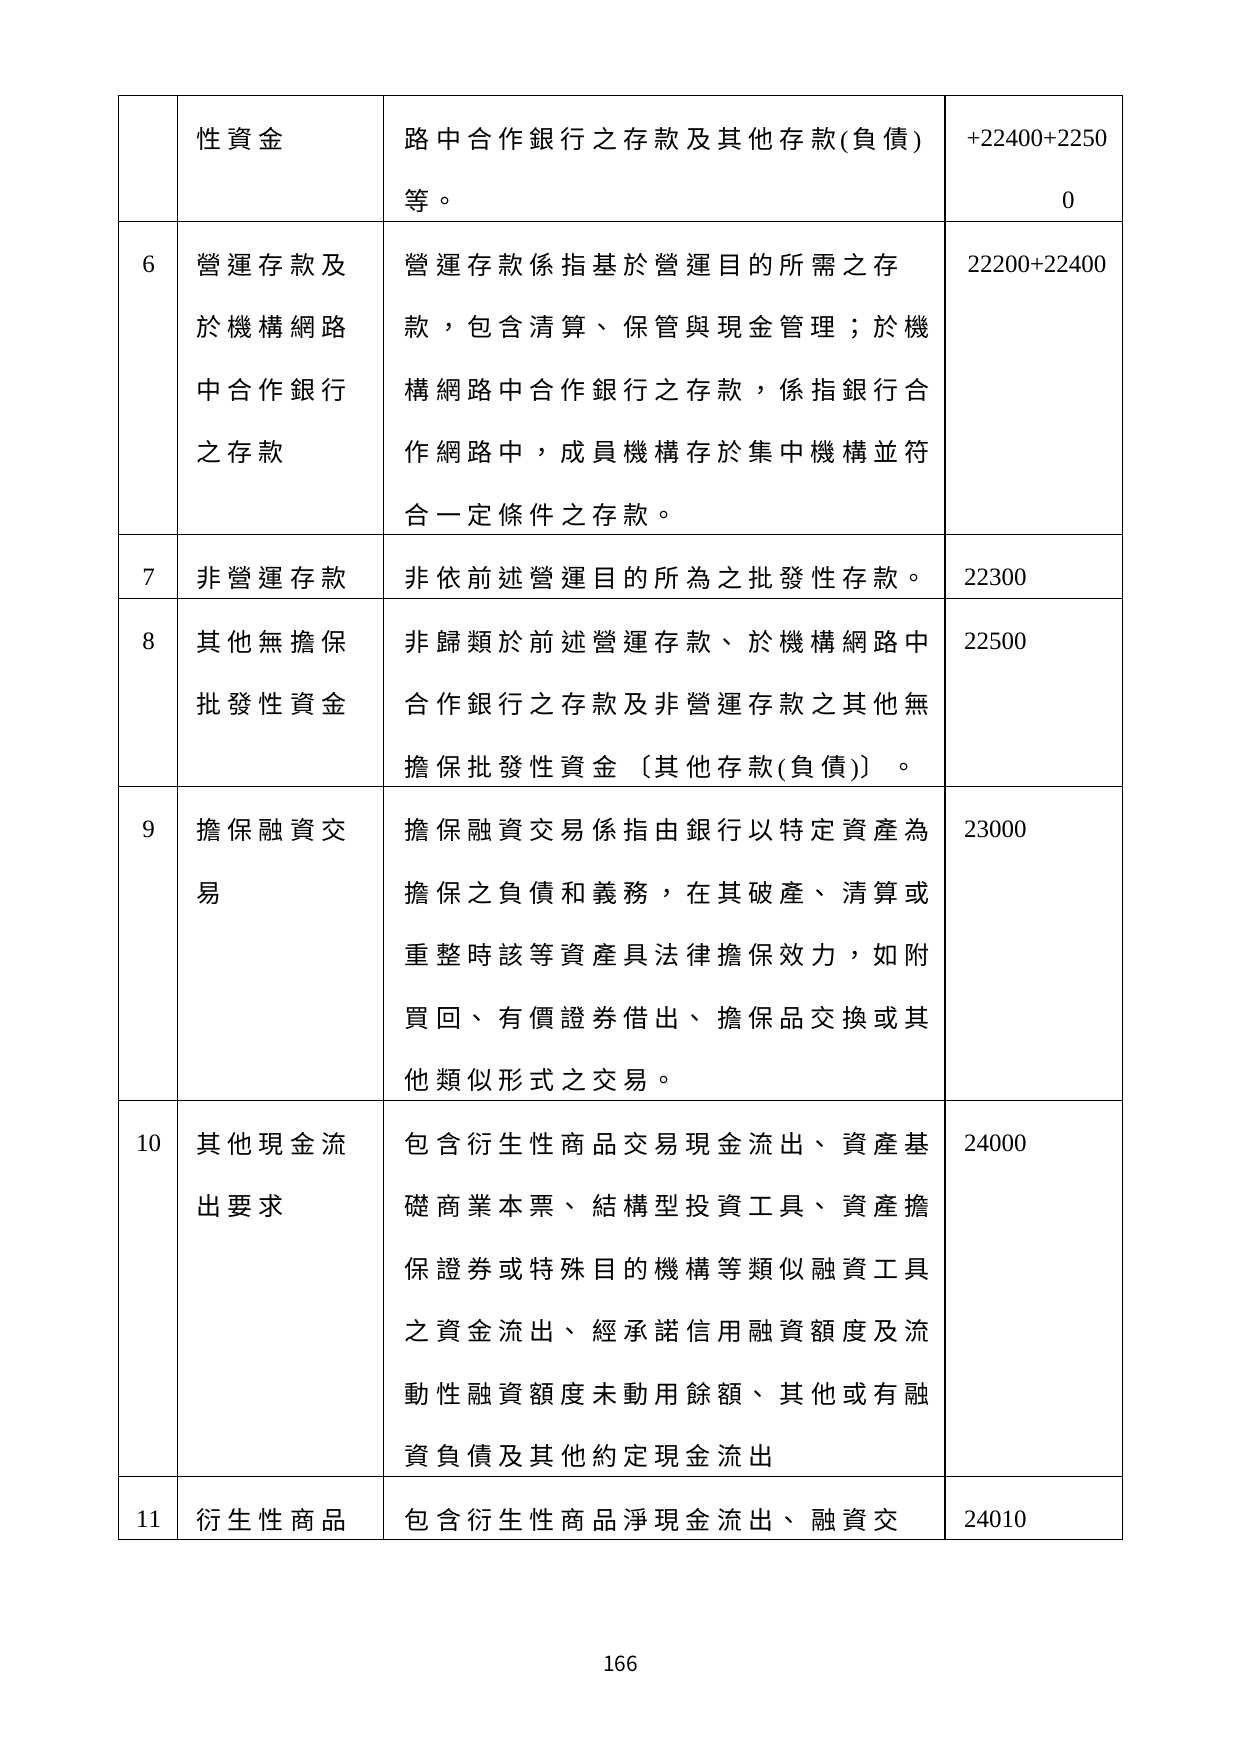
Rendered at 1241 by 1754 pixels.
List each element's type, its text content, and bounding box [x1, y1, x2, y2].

table_cell 6 [119, 222, 177, 534]
table_cell 包含衍生性商品交易現金流出、資產基礎商業本票、結構型投資工具、資產擔保證券或特殊目的機構等類似融資工具之資金流出、經承諾信用融資額度及流動性融資額度未動用餘額、其他或有融資負債及其他約定現金流出 [384, 1101, 944, 1476]
table_cell 22200+22400 [946, 222, 1122, 534]
table_cell 23000 [946, 787, 1122, 1100]
table_cell 7 [119, 535, 177, 598]
table_cell 10 [119, 1101, 177, 1476]
table_cell 其他無擔保批發性資金 [178, 599, 383, 786]
table_cell [119, 96, 177, 221]
table_cell 性資金 [178, 96, 383, 221]
table_cell 24010 [946, 1477, 1122, 1539]
table_cell 11 [119, 1477, 177, 1539]
table_cell 24000 [946, 1101, 1122, 1476]
table_cell 非歸類於前述營運存款、於機構網路中合作銀行之存款及非營運存款之其他無擔保批發性資金〔其他存款(負債)〕。 [384, 599, 944, 786]
table_cell 擔保融資交易 [178, 787, 383, 1100]
table_cell 非依前述營運目的所為之批發性存款。 [384, 535, 944, 598]
table_cell 8 [119, 599, 177, 786]
table_cell 非營運存款 [178, 535, 383, 598]
table_cell 其他現金流出要求 [178, 1101, 383, 1476]
table_cell 擔保融資交易係指由銀行以特定資產為擔保之負債和義務，在其破產、清算或重整時該等資產具法律擔保效力，如附買回、有價證券借出、擔保品交換或其他類似形式之交易。 [384, 787, 944, 1100]
table_cell 包含衍生性商品淨現金流出、融資交 [384, 1477, 944, 1539]
table_cell 營運存款及於機構網路中合作銀行之存款 [178, 222, 383, 534]
table_cell 營運存款係指基於營運目的所需之存款，包含清算、保管與現金管理；於機構網路中合作銀行之存款，係指銀行合作網路中，成員機構存於集中機構並符合一定條件之存款。 [384, 222, 944, 534]
table_cell 9 [119, 787, 177, 1100]
table_cell 22300 [946, 535, 1122, 598]
table_cell 路中合作銀行之存款及其他存款(負債)等。 [384, 96, 944, 221]
table_cell 22500 [946, 599, 1122, 786]
table_cell 衍生性商品 [178, 1477, 383, 1539]
table_cell +22400+22500 [946, 96, 1122, 221]
